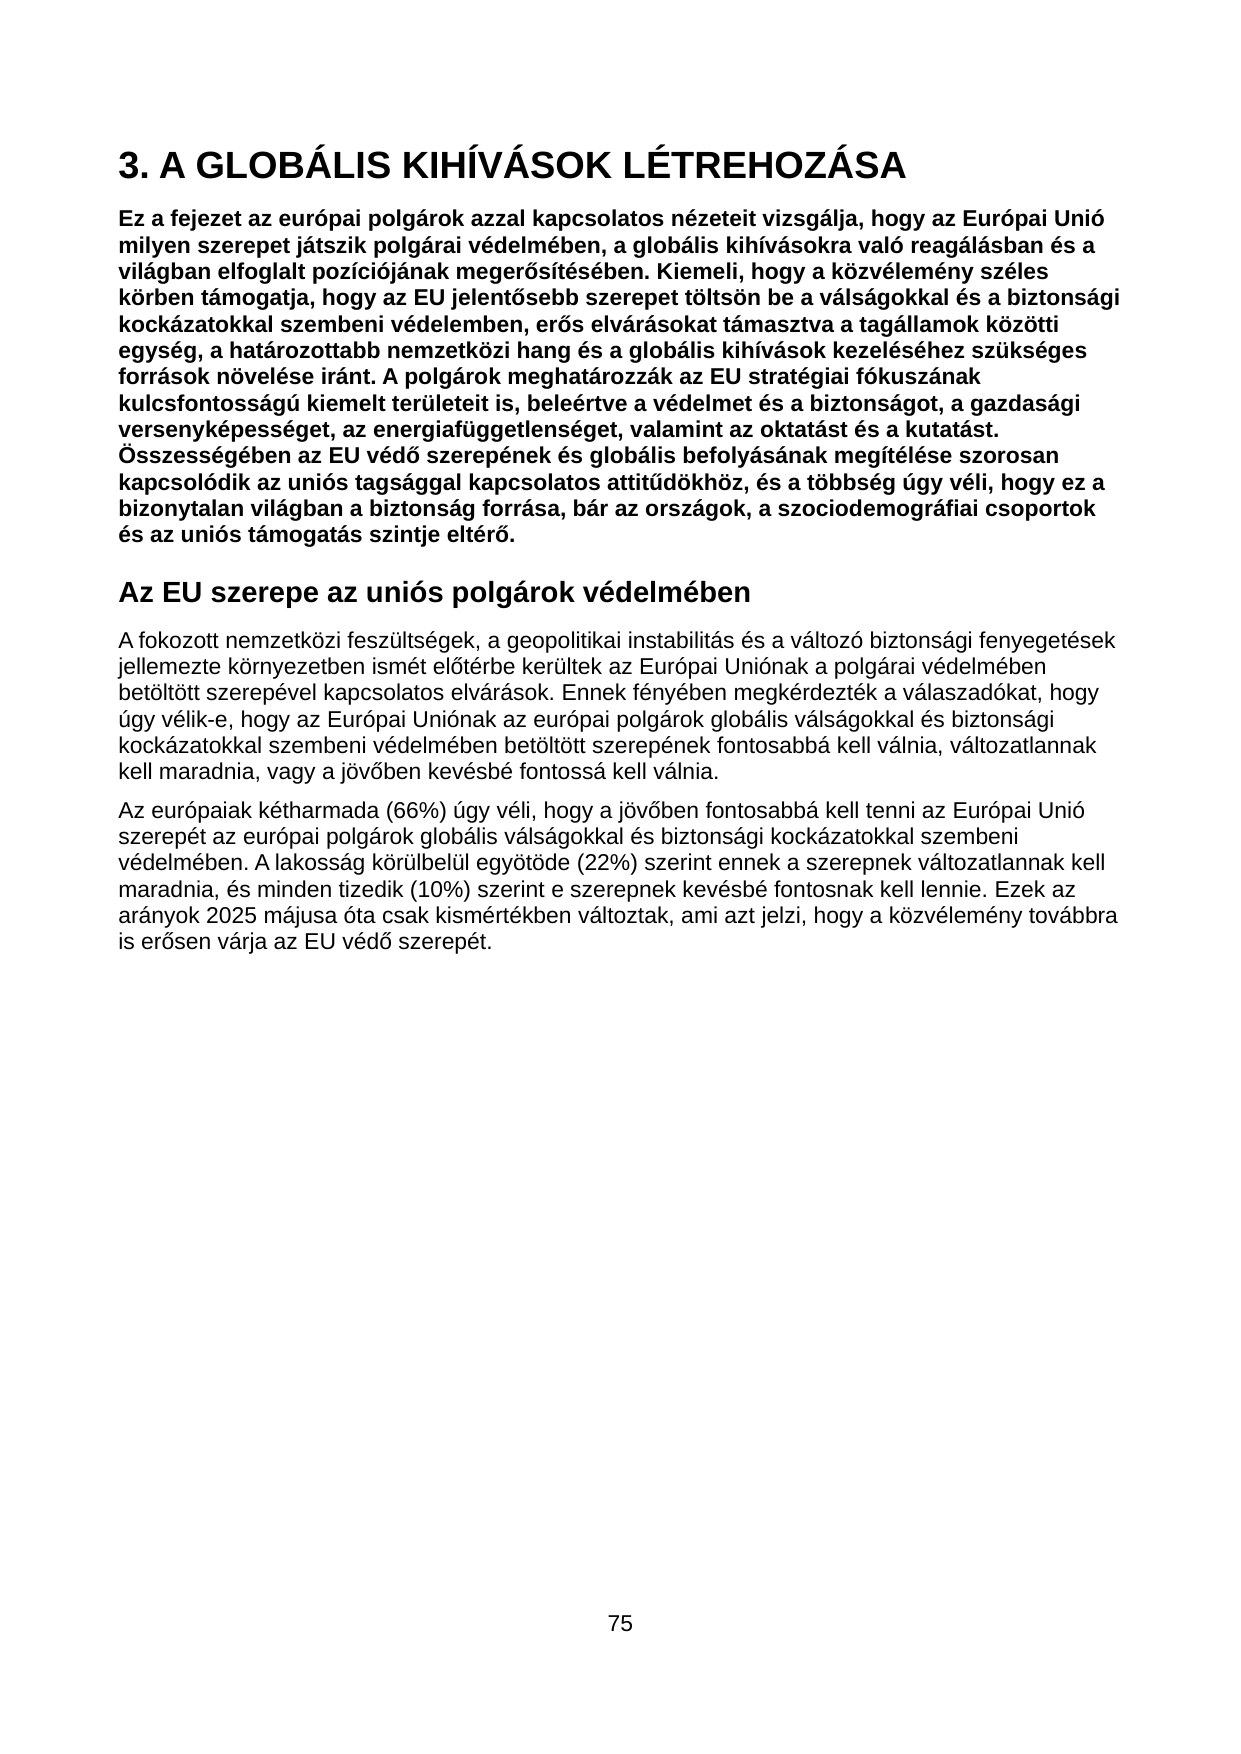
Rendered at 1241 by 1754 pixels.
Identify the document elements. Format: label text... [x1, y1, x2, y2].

text Ez a fejezet az európai polgárok azzal kapcsolatos nézeteit vizsgálja, hogy az Európai Unió milyen szerepet játszik polgárai védelmében, a globális kihívásokra való reagálásban és a világban elfoglalt pozíciójának megerősítésében. Kiemeli, hogy a közvélemény széles körben támogatja, hogy az EU jelentősebb szerepet töltsön be a válságokkal és a biztonsági kockázatokkal szembeni védelemben, erős elvárásokat támasztva a tagállamok közötti egység, a határozottabb nemzetközi hang és a globális kihívások kezeléséhez szükséges források növelése iránt. A polgárok meghatározzák az EU stratégiai fókuszának kulcsfontosságú kiemelt területeit is, beleértve a védelmet és a biztonságot, a gazdasági versenyképességet, az energiafüggetlenséget, valamint az oktatást és a kutatást. Összességében az EU védő szerepének és globális befolyásának megítélése szorosan kapcsolódik az uniós tagsággal kapcsolatos attitűdökhöz, és a többség úgy véli, hogy ez a bizonytalan világban a biztonság forrása, bár az országok, a szociodemográfiai csoportok és az uniós támogatás szintje eltérő. [118, 205, 1122, 548]
subtitle Az EU szerepe az uniós polgárok védelmében [118, 574, 1122, 608]
text A fokozott nemzetközi feszültségek, a geopolitikai instabilitás és a változó biztonsági fenyegetések jellemezte környezetben ismét előtérbe kerültek az Európai Uniónak a polgárai védelmében betöltött szerepével kapcsolatos elvárások. Ennek fényében megkérdezték a válaszadókat, hogy úgy vélik-e, hogy az Európai Uniónak az európai polgárok globális válságokkal és biztonsági kockázatokkal szembeni védelmében betöltött szerepének fontosabbá kell válnia, változatlannak kell maradnia, vagy a jövőben kevésbé fontossá kell válnia. [118, 627, 1122, 785]
text Az európaiak kétharmada (66%) úgy véli, hogy a jövőben fontosabbá kell tenni az Európai Unió szerepét az európai polgárok globális válságokkal és biztonsági kockázatokkal szembeni védelmében. A lakosság körülbelül egyötöde (22%) szerint ennek a szerepnek változatlannak kell maradnia, és minden tizedik (10%) szerint e szerepnek kevésbé fontosnak kell lennie. Ezek az arányok 2025 májusa óta csak kismértékben változtak, ami azt jelzi, hogy a közvélemény továbbra is erősen várja az EU védő szerepét. [118, 797, 1122, 955]
subtitle 3. A GLOBÁLIS KIHÍVÁSOK LÉTREHOZÁSA [118, 143, 1122, 187]
